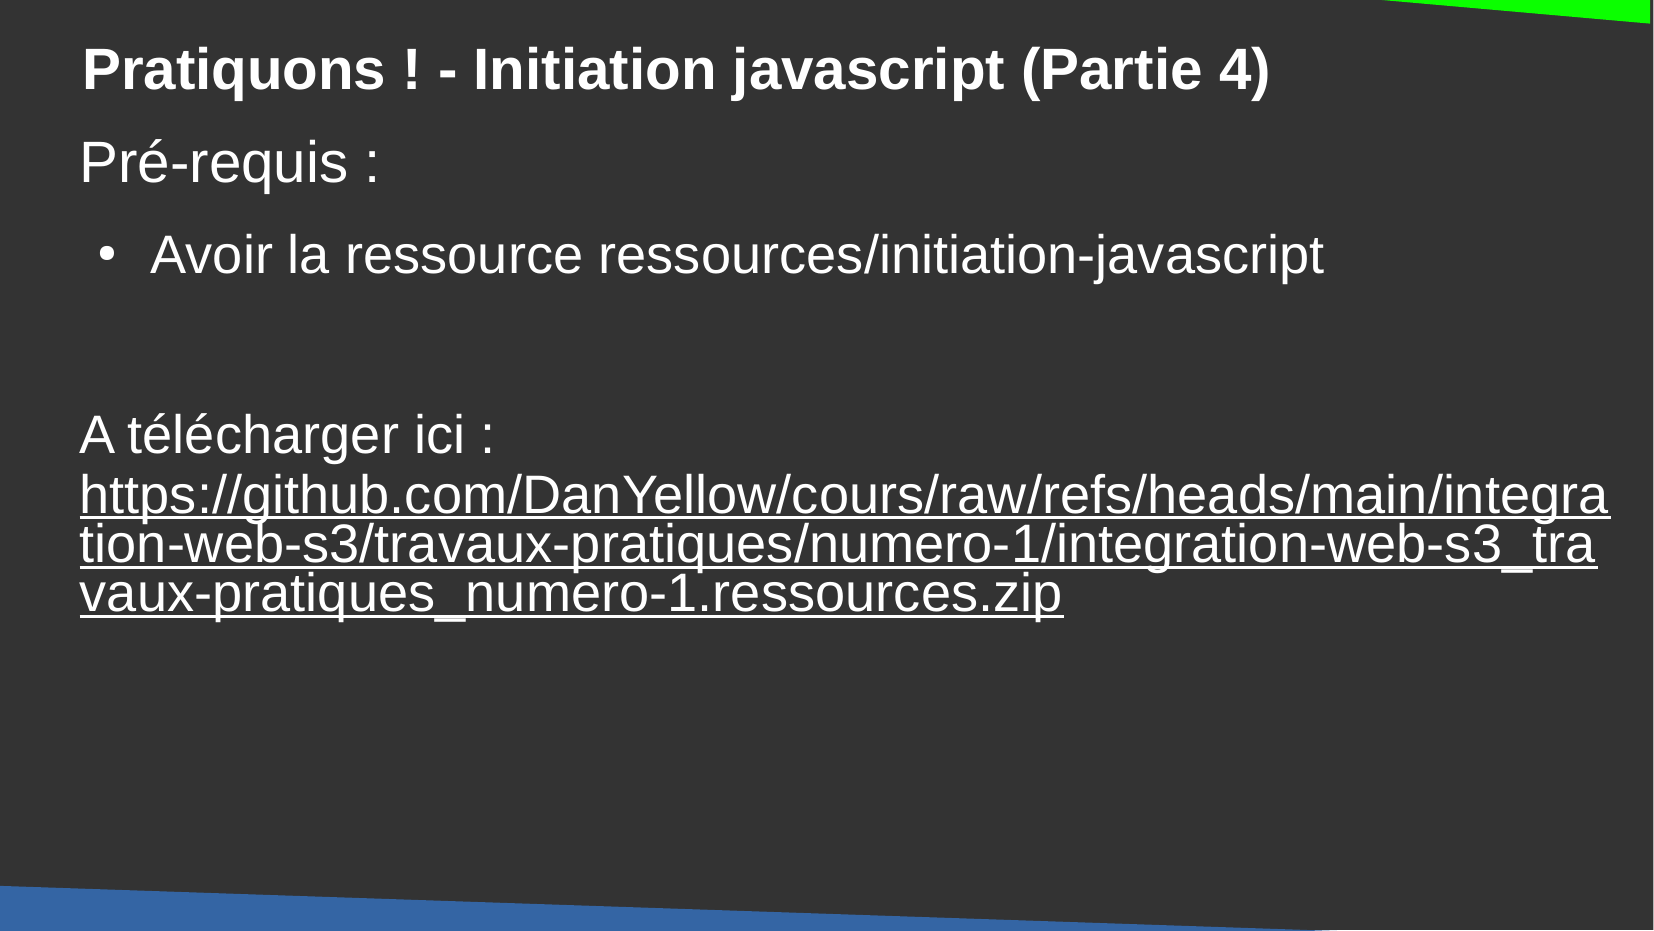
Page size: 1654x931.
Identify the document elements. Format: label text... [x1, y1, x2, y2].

text_box [0, 885, 1337, 931]
text_box [1381, 0, 1651, 24]
list Pré-requis : Avoir la ressource ressources/initiation-javascript A télécharger ici : https://github.com/DanYellow/cours/raw/refs/heads/main/integration-web-s3/travaux-pratiques/numero-1/integration-web-s3_travaux-pratiques_numero-1.ressources.zip [79, 129, 1619, 715]
title Pratiquons ! - Initiation javascript (Partie 4) [82, 37, 1571, 114]
